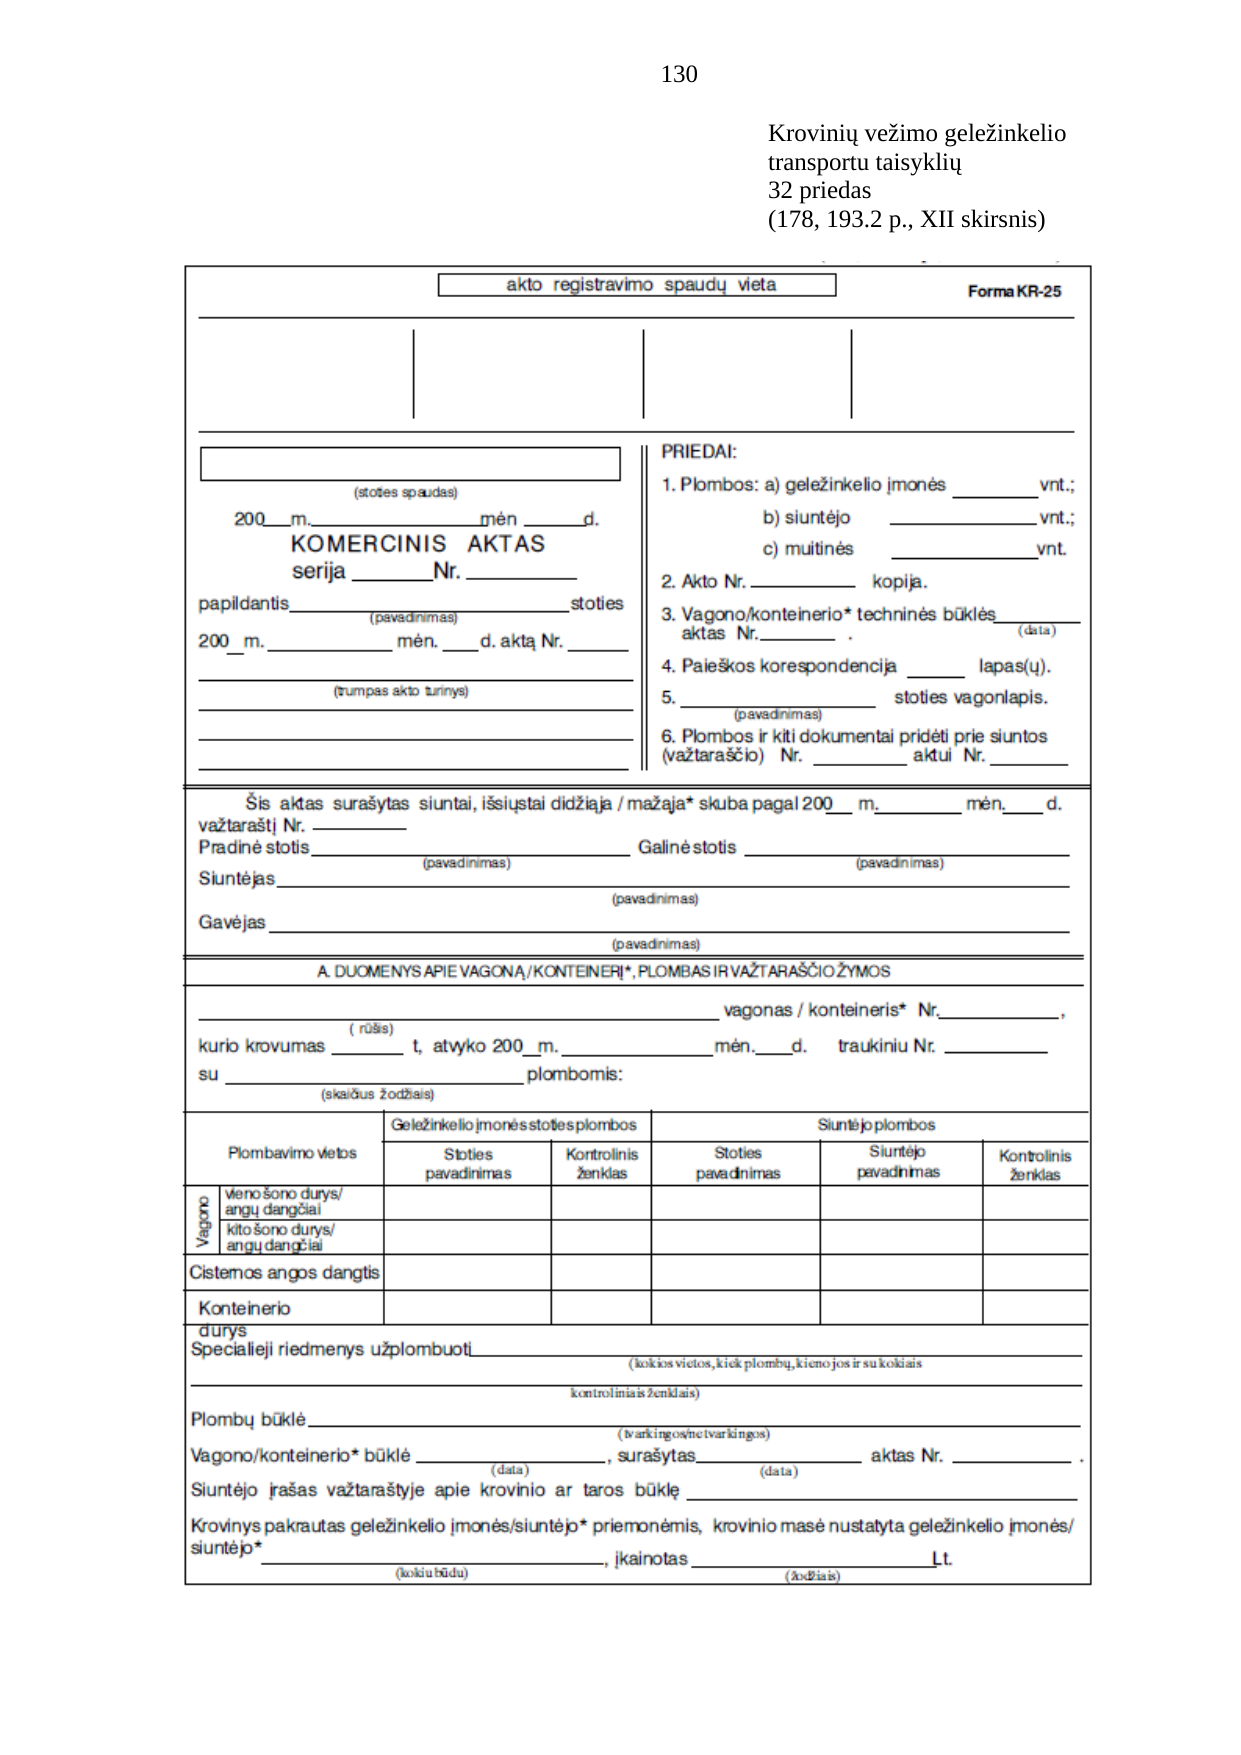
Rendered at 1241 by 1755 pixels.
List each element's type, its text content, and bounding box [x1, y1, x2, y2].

text Krovinių vežimo geležinkelio [768, 118, 1181, 147]
text 32 priedas [177, 176, 1181, 204]
text (178, 193.2 p., XII skirsnis) [177, 204, 1181, 233]
text transportu taisyklių [177, 147, 1181, 176]
